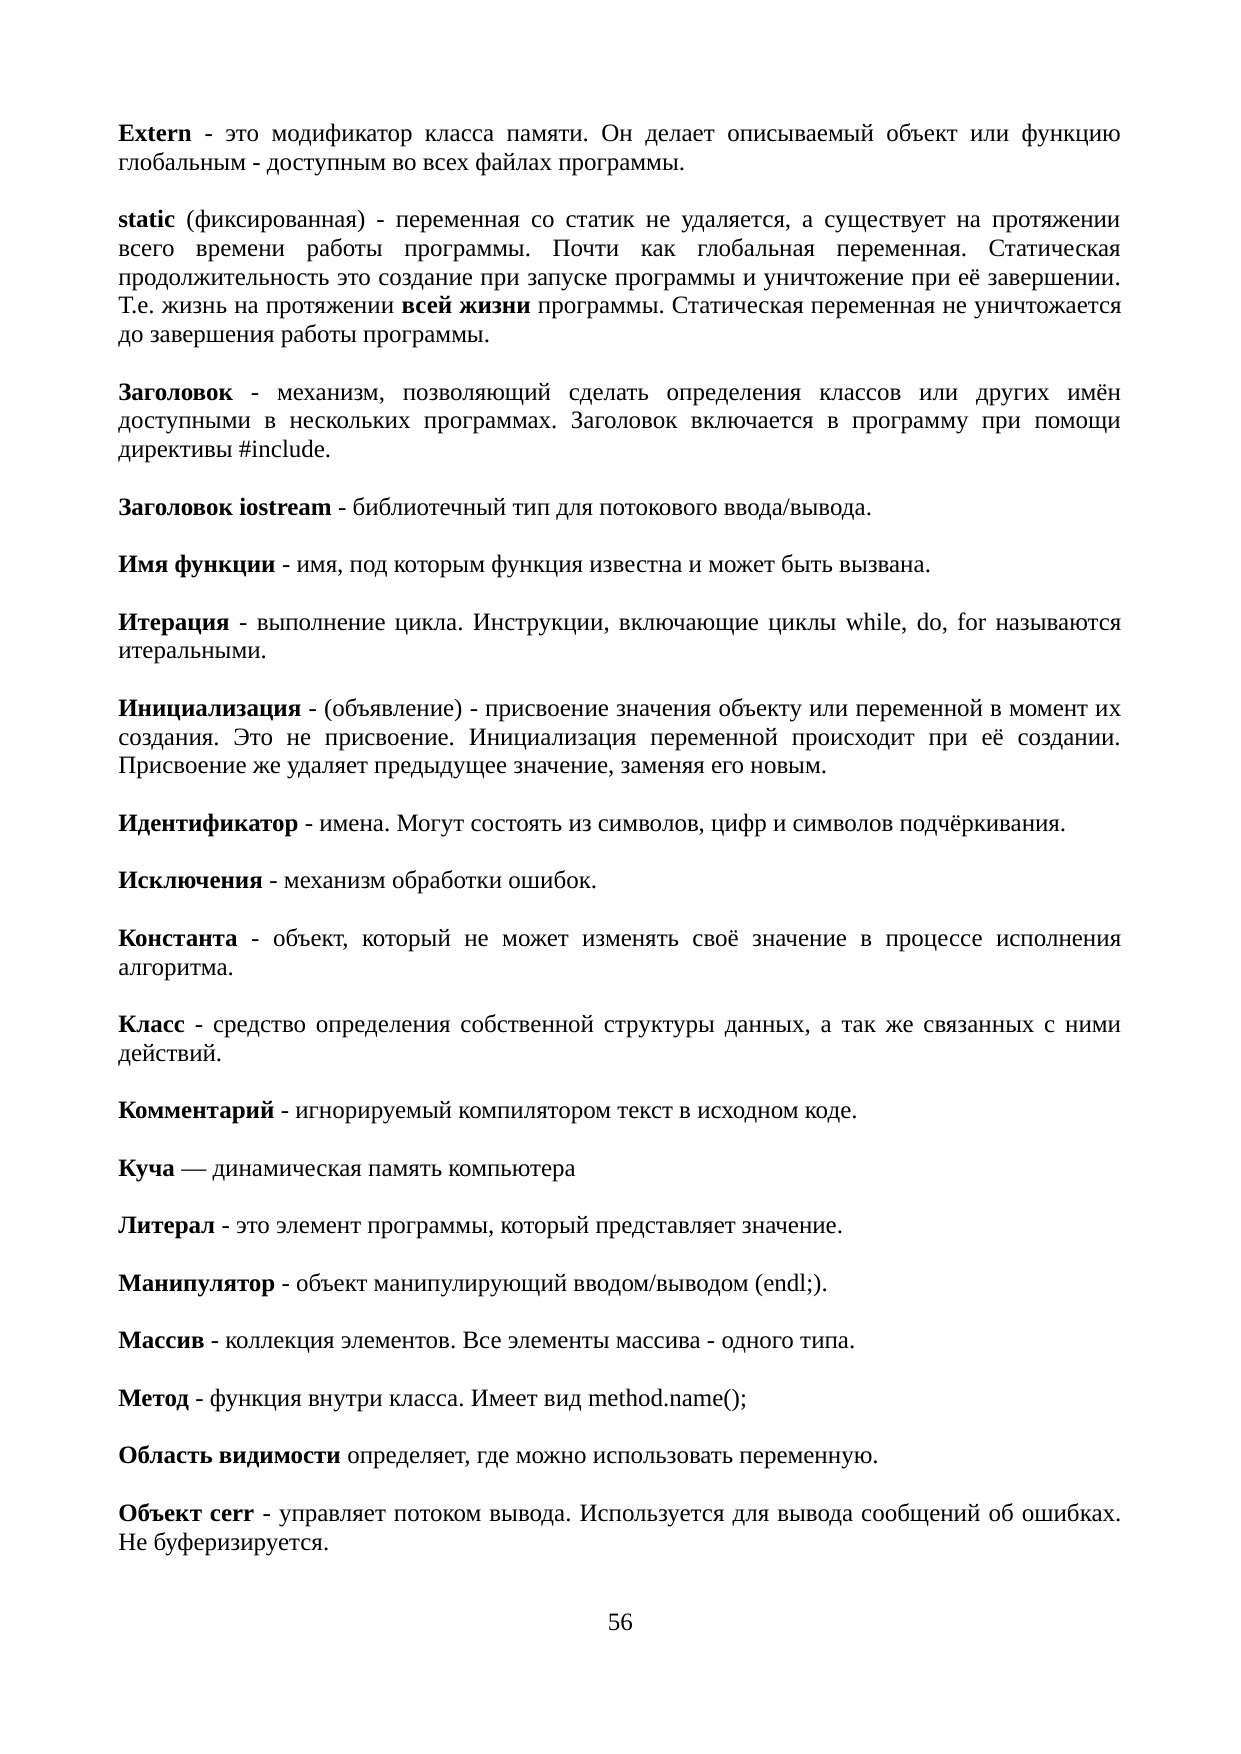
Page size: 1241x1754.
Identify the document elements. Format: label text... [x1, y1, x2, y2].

text static (фиксированная) - переменная со статик не удаляется, а существует на протяжении всего времени работы программы. Почти как глобальная переменная. Статическая продолжительность это создание при запуске программы и уничтожение при её завершении. Т.е. жизнь на протяжении всей жизни программы. Статическая переменная не уничтожается до завершения работы программы. [118, 204, 1122, 348]
text Класс - средство определения собственной структуры данных, а так же связанных с ними действий. [118, 1009, 1122, 1067]
text Комментарий - игнорируемый компилятором текст в исходном коде. [118, 1096, 1122, 1124]
text Имя функции - имя, под которым функция известна и может быть вызвана. [118, 549, 1122, 578]
text Инициализация - (объявление) - присвоение значения объекту или переменной в момент их создания. Это не присвоение. Инициализация переменной происходит при её создании. Присвоение же удаляет предыдущее значение, заменяя его новым. [118, 693, 1122, 779]
text Итерация - выполнение цикла. Инструкции, включающие циклы while, do, for называются итеральными. [118, 607, 1122, 664]
text Объект cerr - управляет потоком вывода. Используется для вывода сообщений об ошибках. Не буферизируется. [118, 1498, 1122, 1556]
text Заголовок - механизм, позволяющий сделать определения классов или других имён доступными в нескольких программах. Заголовок включается в программу при помощи директивы #include. [118, 377, 1122, 463]
text Заголовок iostream - библиотечный тип для потокового ввода/вывода. [118, 492, 1122, 521]
text Идентификатор - имена. Могут состоять из символов, цифр и символов подчёркивания. [118, 808, 1122, 837]
text Метод - функция внутри класса. Имеет вид method.name(); [118, 1383, 1122, 1412]
text Манипулятор - объект манипулирующий вводом/выводом (endl;). [118, 1268, 1122, 1297]
text Куча — динамическая память компьютера [118, 1153, 1122, 1182]
text Extern - это модификатор класса памяти. Он делает описываемый объект или функцию глобальным - доступным во всех файлах программы. [118, 118, 1122, 176]
text Область видимости определяет, где можно использовать переменную. [118, 1441, 1122, 1469]
text Константа - объект, который не может изменять своё значение в процессе исполнения алгоритма. [118, 923, 1122, 981]
text Литерал - это элемент программы, который представляет значение. [118, 1211, 1122, 1239]
text Исключения - механизм обработки ошибок. [118, 866, 1122, 894]
text Массив - коллекция элементов. Все элементы массива - одного типа. [118, 1326, 1122, 1354]
